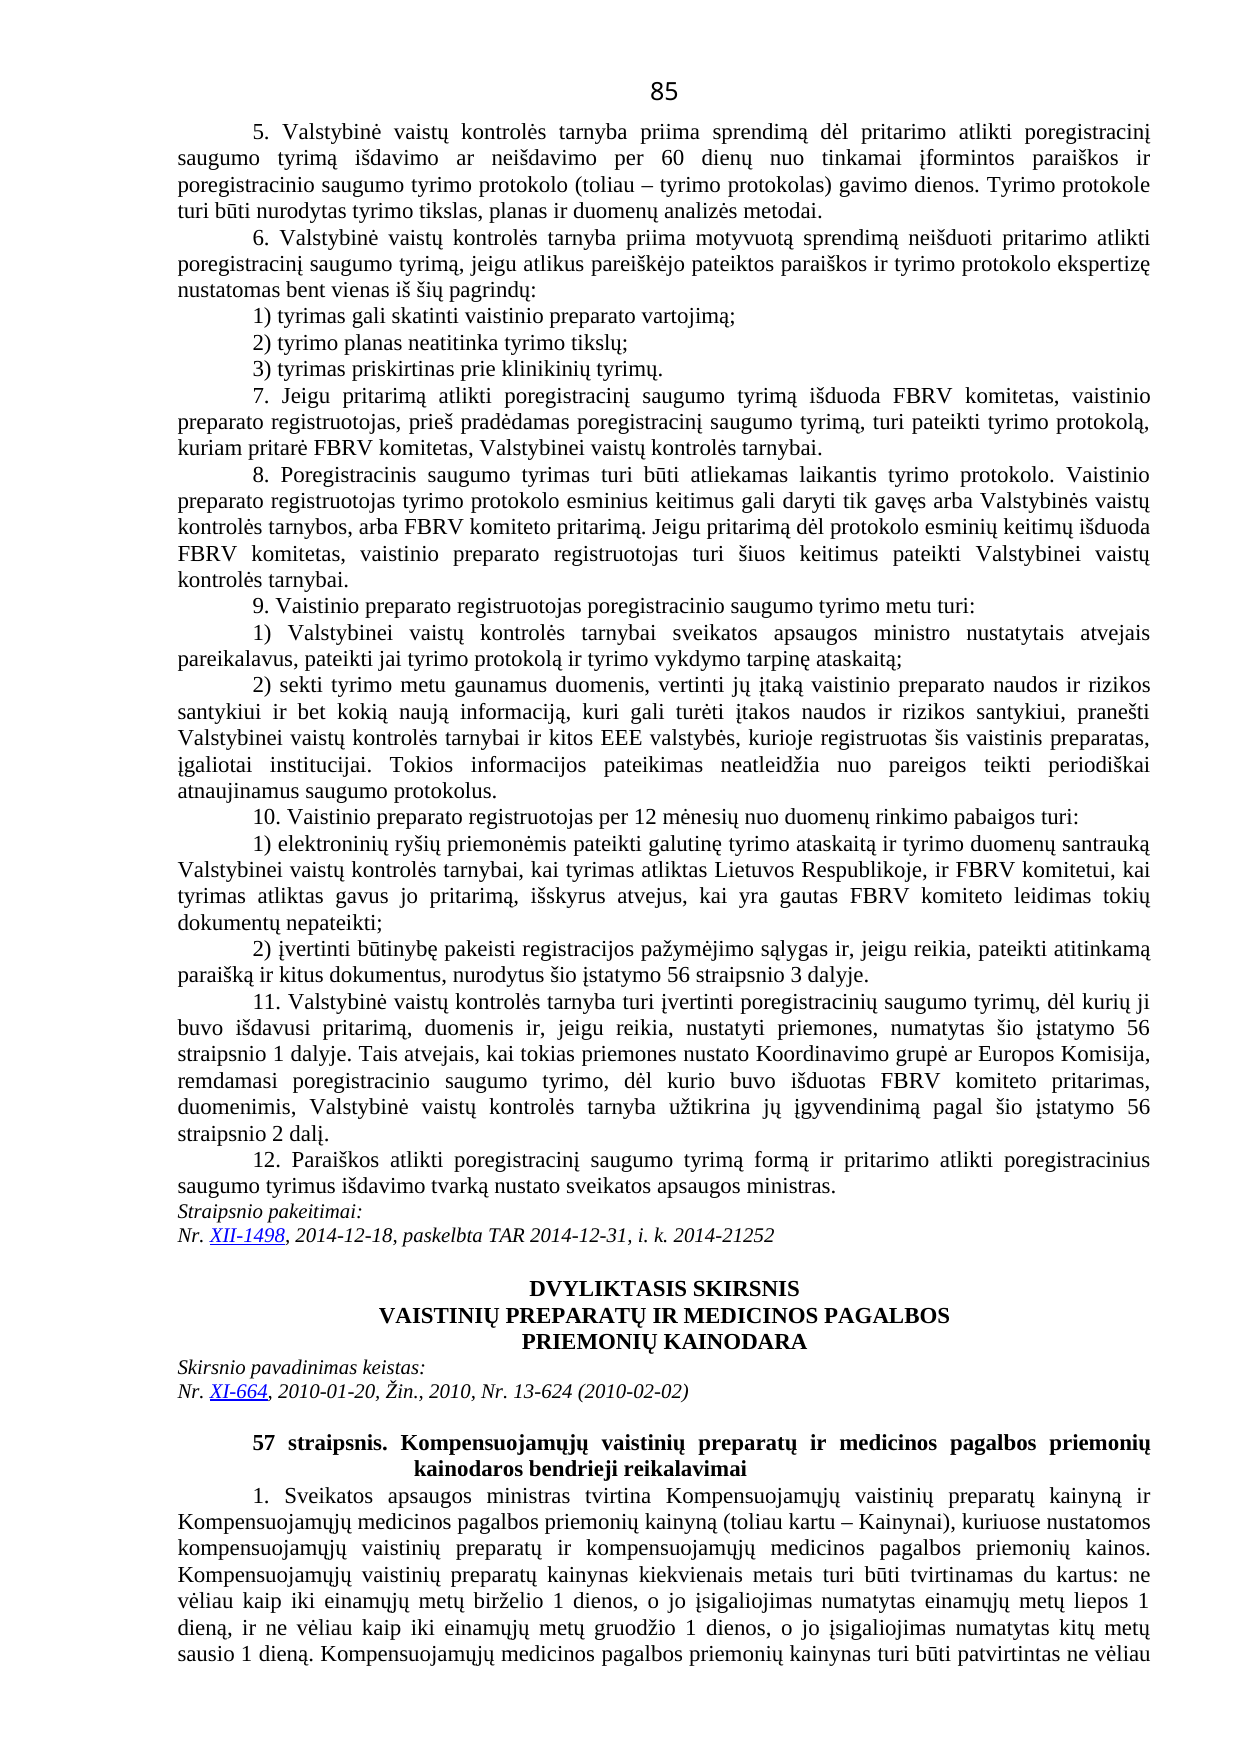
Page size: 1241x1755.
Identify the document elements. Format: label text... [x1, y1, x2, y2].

text 1) Valstybinei vaistų kontrolės tarnybai sveikatos apsaugos ministro nustatytais atvejais pareikalavus, pateikti jai tyrimo protokolą ir tyrimo vykdymo tarpinę ataskaitą; [177, 619, 1152, 672]
text 1) tyrimas gali skatinti vaistinio preparato vartojimą; [177, 303, 1152, 329]
subtitle VAISTINIŲ PREPARATŲ IR MEDICINOS PAGALBOS [177, 1302, 1152, 1328]
text PRIEMONIŲ KAINODARA [177, 1328, 1152, 1354]
text 8. Poregistracinis saugumo tyrimas turi būti atliekamas laikantis tyrimo protokolo. Vaistinio preparato registruotojas tyrimo protokolo esminius keitimus gali daryti tik gavęs arba Valstybinės vaistų kontrolės tarnybos, arba FBRV komiteto pritarimą. Jeigu pritarimą dėl protokolo esminių keitimų išduoda FBRV komitetas, vaistinio preparato registruotojas turi šiuos keitimus pateikti Valstybinei vaistų kontrolės tarnybai. [177, 461, 1152, 592]
text 11. Valstybinė vaistų kontrolės tarnyba turi įvertinti poregistracinių saugumo tyrimų, dėl kurių ji buvo išdavusi pritarimą, duomenis ir, jeigu reikia, nustatyti priemones, numatytas šio įstatymo 56 straipsnio 1 dalyje. Tais atvejais, kai tokias priemones nustato Koordinavimo grupė ar Europos Komisija, remdamasi poregistracinio saugumo tyrimo, dėl kurio buvo išduotas FBRV komiteto pritarimas, duomenimis, Valstybinė vaistų kontrolės tarnyba užtikrina jų įgyvendinimą pagal šio įstatymo 56 straipsnio 2 dalį. [177, 988, 1152, 1146]
text 9. Vaistinio preparato registruotojas poregistracinio saugumo tyrimo metu turi: [177, 592, 1152, 619]
text 2) sekti tyrimo metu gaunamus duomenis, vertinti jų įtaką vaistinio preparato naudos ir rizikos santykiui ir bet kokią naują informaciją, kuri gali turėti įtakos naudos ir rizikos santykiui, pranešti Valstybinei vaistų kontrolės tarnybai ir kitos EEE valstybės, kurioje registruotas šis vaistinis preparatas, įgaliotai institucijai. Tokios informacijos pateikimas neatleidžia nuo pareigos teikti periodiškai atnaujinamus saugumo protokolus. [177, 672, 1152, 803]
text 57 straipsnis. Kompensuojamųjų vaistinių preparatų ir medicinos pagalbos priemonių kainodaros bendrieji reikalavimai [252, 1429, 1152, 1482]
text 1) elektroninių ryšių priemonėmis pateikti galutinę tyrimo ataskaitą ir tyrimo duomenų santrauką Valstybinei vaistų kontrolės tarnybai, kai tyrimas atliktas Lietuvos Respublikoje, ir FBRV komitetui, kai tyrimas atliktas gavus jo pritarimą, išskyrus atvejus, kai yra gautas FBRV komiteto leidimas tokių dokumentų nepateikti; [177, 830, 1152, 935]
text Straipsnio pakeitimai: [177, 1199, 1152, 1223]
text Nr. XII-1498, 2014-12-18, paskelbta TAR 2014-12-31, i. k. 2014-21252 [177, 1223, 1152, 1247]
text 10. Vaistinio preparato registruotojas per 12 mėnesių nuo duomenų rinkimo pabaigos turi: [177, 803, 1152, 830]
subtitle DVYLIKTASIS SKIRSNIS [177, 1276, 1152, 1302]
text 2) tyrimo planas neatitinka tyrimo tikslų; [177, 329, 1152, 355]
text Nr. XI-664, 2010-01-20, Žin., 2010, Nr. 13-624 (2010-02-02) [177, 1379, 1152, 1403]
text 3) tyrimas priskirtinas prie klinikinių tyrimų. [177, 355, 1152, 382]
text Skirsnio pavadinimas keistas: [177, 1354, 1152, 1379]
text 5. Valstybinė vaistų kontrolės tarnyba priima sprendimą dėl pritarimo atlikti poregistracinį saugumo tyrimą išdavimo ar neišdavimo per 60 dienų nuo tinkamai įformintos paraiškos ir poregistracinio saugumo tyrimo protokolo (toliau – tyrimo protokolas) gavimo dienos. Tyrimo protokole turi būti nurodytas tyrimo tikslas, planas ir duomenų analizės metodai. [177, 118, 1152, 223]
text 6. Valstybinė vaistų kontrolės tarnyba priima motyvuotą sprendimą neišduoti pritarimo atlikti poregistracinį saugumo tyrimą, jeigu atlikus pareiškėjo pateiktos paraiškos ir tyrimo protokolo ekspertizę nustatomas bent vienas iš šių pagrindų: [177, 223, 1152, 303]
text 2) įvertinti būtinybę pakeisti registracijos pažymėjimo sąlygas ir, jeigu reikia, pateikti atitinkamą paraišką ir kitus dokumentus, nurodytus šio įstatymo 56 straipsnio 3 dalyje. [177, 935, 1152, 988]
text 7. Jeigu pritarimą atlikti poregistracinį saugumo tyrimą išduoda FBRV komitetas, vaistinio preparato registruotojas, prieš pradėdamas poregistracinį saugumo tyrimą, turi pateikti tyrimo protokolą, kuriam pritarė FBRV komitetas, Valstybinei vaistų kontrolės tarnybai. [177, 382, 1152, 461]
text 1. Sveikatos apsaugos ministras tvirtina Kompensuojamųjų vaistinių preparatų kainyną ir Kompensuojamųjų medicinos pagalbos priemonių kainyną (toliau kartu – Kainynai), kuriuose nustatomos kompensuojamųjų vaistinių preparatų ir kompensuojamųjų medicinos pagalbos priemonių kainos. Kompensuojamųjų vaistinių preparatų kainynas kiekvienais metais turi būti tvirtinamas du kartus: ne vėliau kaip iki einamųjų metų birželio 1 dienos, o jo įsigaliojimas numatytas einamųjų metų liepos 1 dieną, ir ne vėliau kaip iki einamųjų metų gruodžio 1 dienos, o jo įsigaliojimas numatytas kitų metų sausio 1 dieną. Kompensuojamųjų medicinos pagalbos priemonių kainynas turi būti patvirtintas ne vėliau [177, 1482, 1152, 1666]
text 12. Paraiškos atlikti poregistracinį saugumo tyrimą formą ir pritarimo atlikti poregistracinius saugumo tyrimus išdavimo tvarką nustato sveikatos apsaugos ministras. [177, 1146, 1152, 1199]
